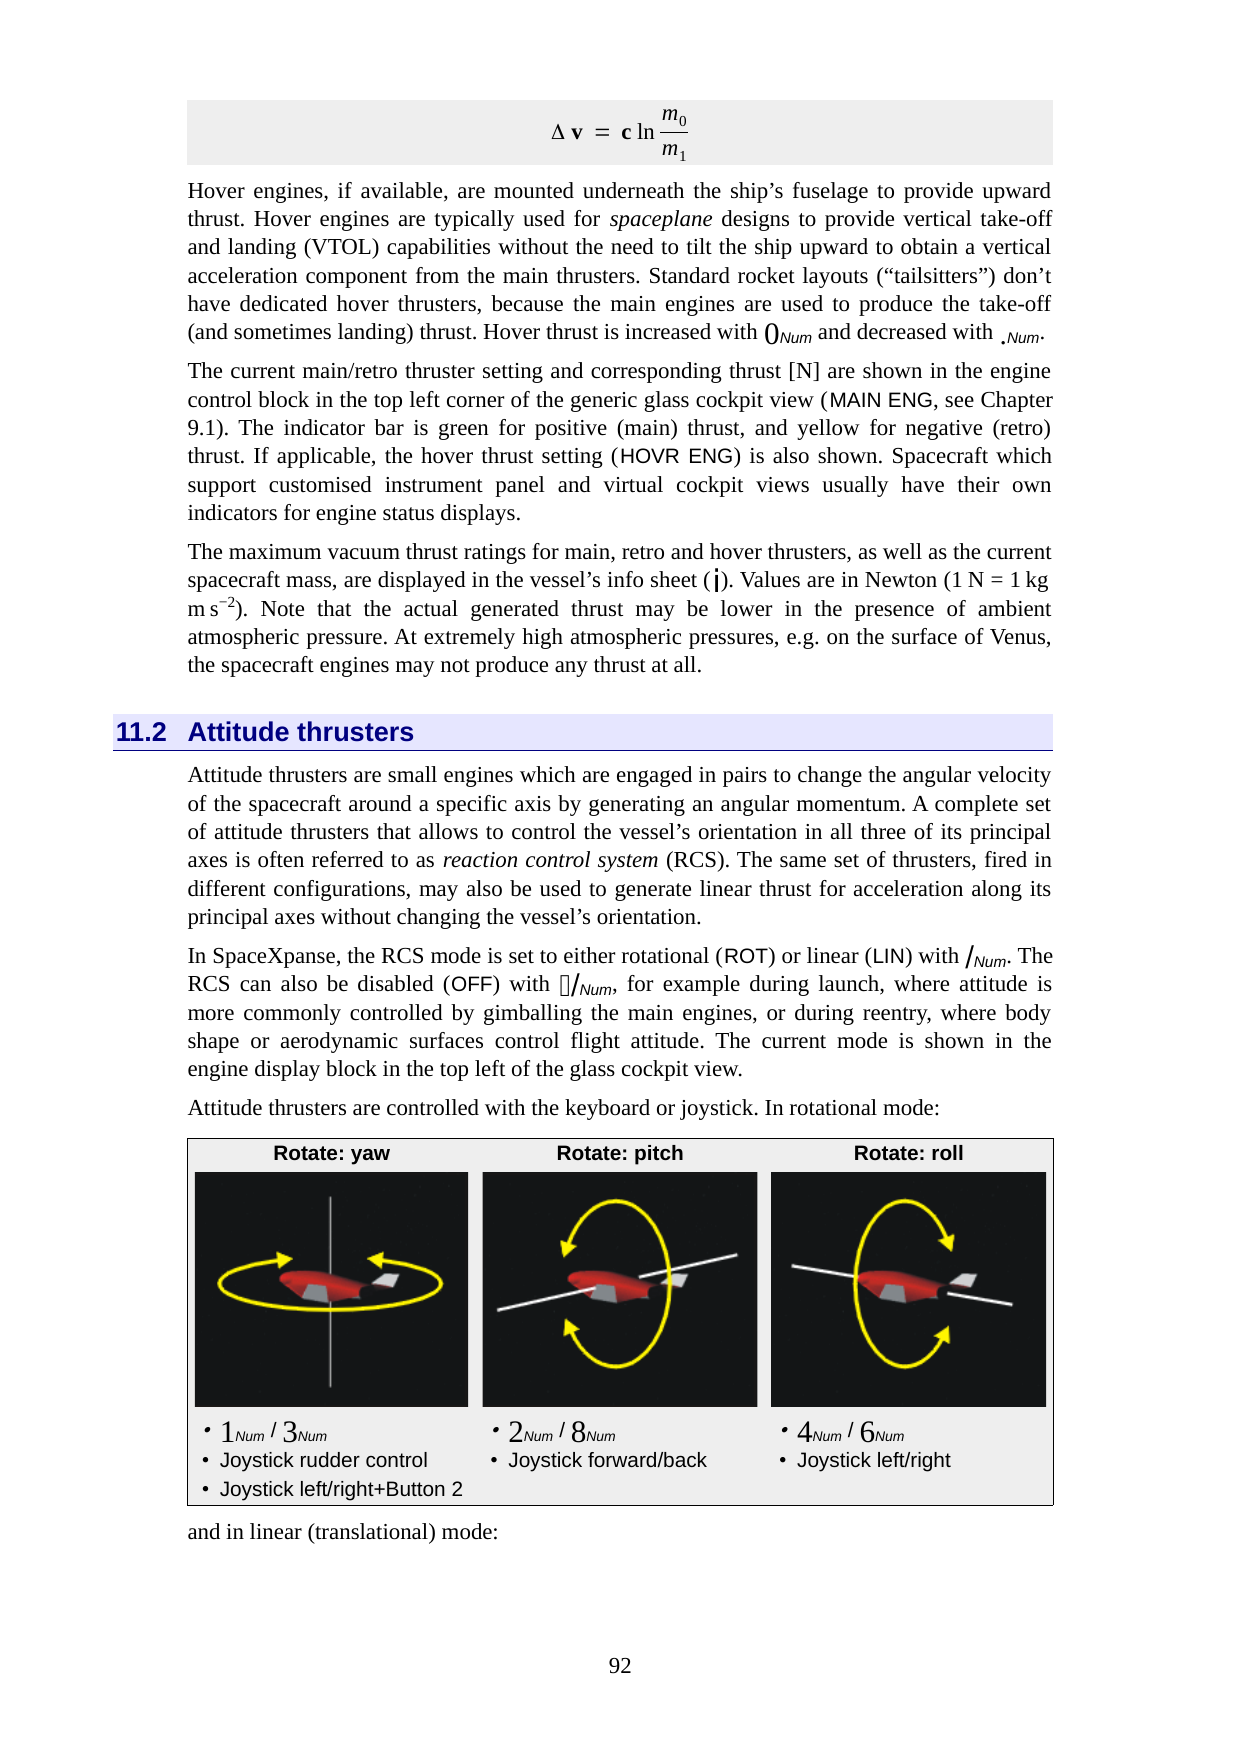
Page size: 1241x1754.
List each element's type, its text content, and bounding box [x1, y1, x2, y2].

table_cell [188, 1168, 476, 1412]
table_header Rotate: pitch [476, 1139, 764, 1168]
table_cell 2Num / 8Num Joystick forward/back [476, 1412, 764, 1505]
picture [482, 1172, 758, 1407]
table_cell 4Num / 6Num Joystick left/right [764, 1412, 1053, 1505]
table_header Rotate: yaw [188, 1139, 476, 1168]
text Hover engines, if available, are mounted underneath the ship’s fuselage to provide upward thrust. Hover engines are typically used for spaceplane designs to provide vertical take-off and landing (VTOL) capabilities without the need to tilt the ship upward to obtain a vertical acceleration component from the main thrusters. Standard rocket layouts (“tailsitters”) don’t have dedicated hover thrusters, because the main engines are used to produce the take-off (and sometimes landing) thrust. Hover thrust is increased with 0Num and decreased with .Num. [187, 175, 1053, 345]
text Attitude thrusters are small engines which are engaged in pairs to change the angular velocity of the spacecraft around a specific axis by generating an angular momentum. A complete set of attitude thrusters that allows to control the vessel’s orientation in all three of its principal axes is often referred to as reaction control system (RCS). The same set of thrusters, fired in different configurations, may also be used to generate linear thrust for acceleration along its principal axes without changing the vessel’s orientation. [187, 760, 1053, 930]
text In SpaceXpanse, the RCS mode is set to either rotational (ROT) or linear (LIN) with /Num. The RCS can also be disabled (OFF) with /Num, for example during launch, where attitude is more commonly controlled by gimballing the main engines, or during reentry, where body shape or aerodynamic surfaces control flight attitude. The current mode is shown in the engine display block in the top left of the glass cockpit view. [187, 941, 1053, 1083]
picture [771, 1172, 1047, 1407]
table_cell [764, 1168, 1053, 1412]
text Attitude thrusters are controlled with the keyboard or joystick. In rotational mode: [187, 1093, 1053, 1122]
table_cell [476, 1168, 764, 1412]
table_header Rotate: roll [764, 1139, 1053, 1168]
text The maximum vacuum thrust ratings for main, retro and hover thrusters, as well as the current spacecraft mass, are displayed in the vessel’s info sheet (i). Values are in Newton (1 N = 1 kg m s−2). Note that the actual generated thrust may be lower in the presence of ambient atmospheric pressure. At extremely high atmospheric pressures, e.g. on the surface of Venus, the spacecraft engines may not produce any thrust at all. [187, 537, 1053, 678]
text The current main/retro thruster setting and corresponding thrust [N] are shown in the engine control block in the top left corner of the generic glass cockpit view (MAIN ENG, see Chapter 9.1). The indicator bar is green for positive (main) thrust, and yellow for negative (retro) thrust. If applicable, the hover thrust setting (HOVR ENG) is also shown. Spacecraft which support customised instrument panel and virtual cockpit views usually have their own indicators for engine status displays. [187, 356, 1053, 526]
picture [194, 1172, 469, 1407]
table_cell 1Num / 3Num Joystick rudder control Joystick left/right+Button 2 [188, 1412, 476, 1505]
text and in linear (translational) mode: [187, 1517, 1053, 1545]
subtitle Attitude thrusters [113, 714, 1053, 750]
